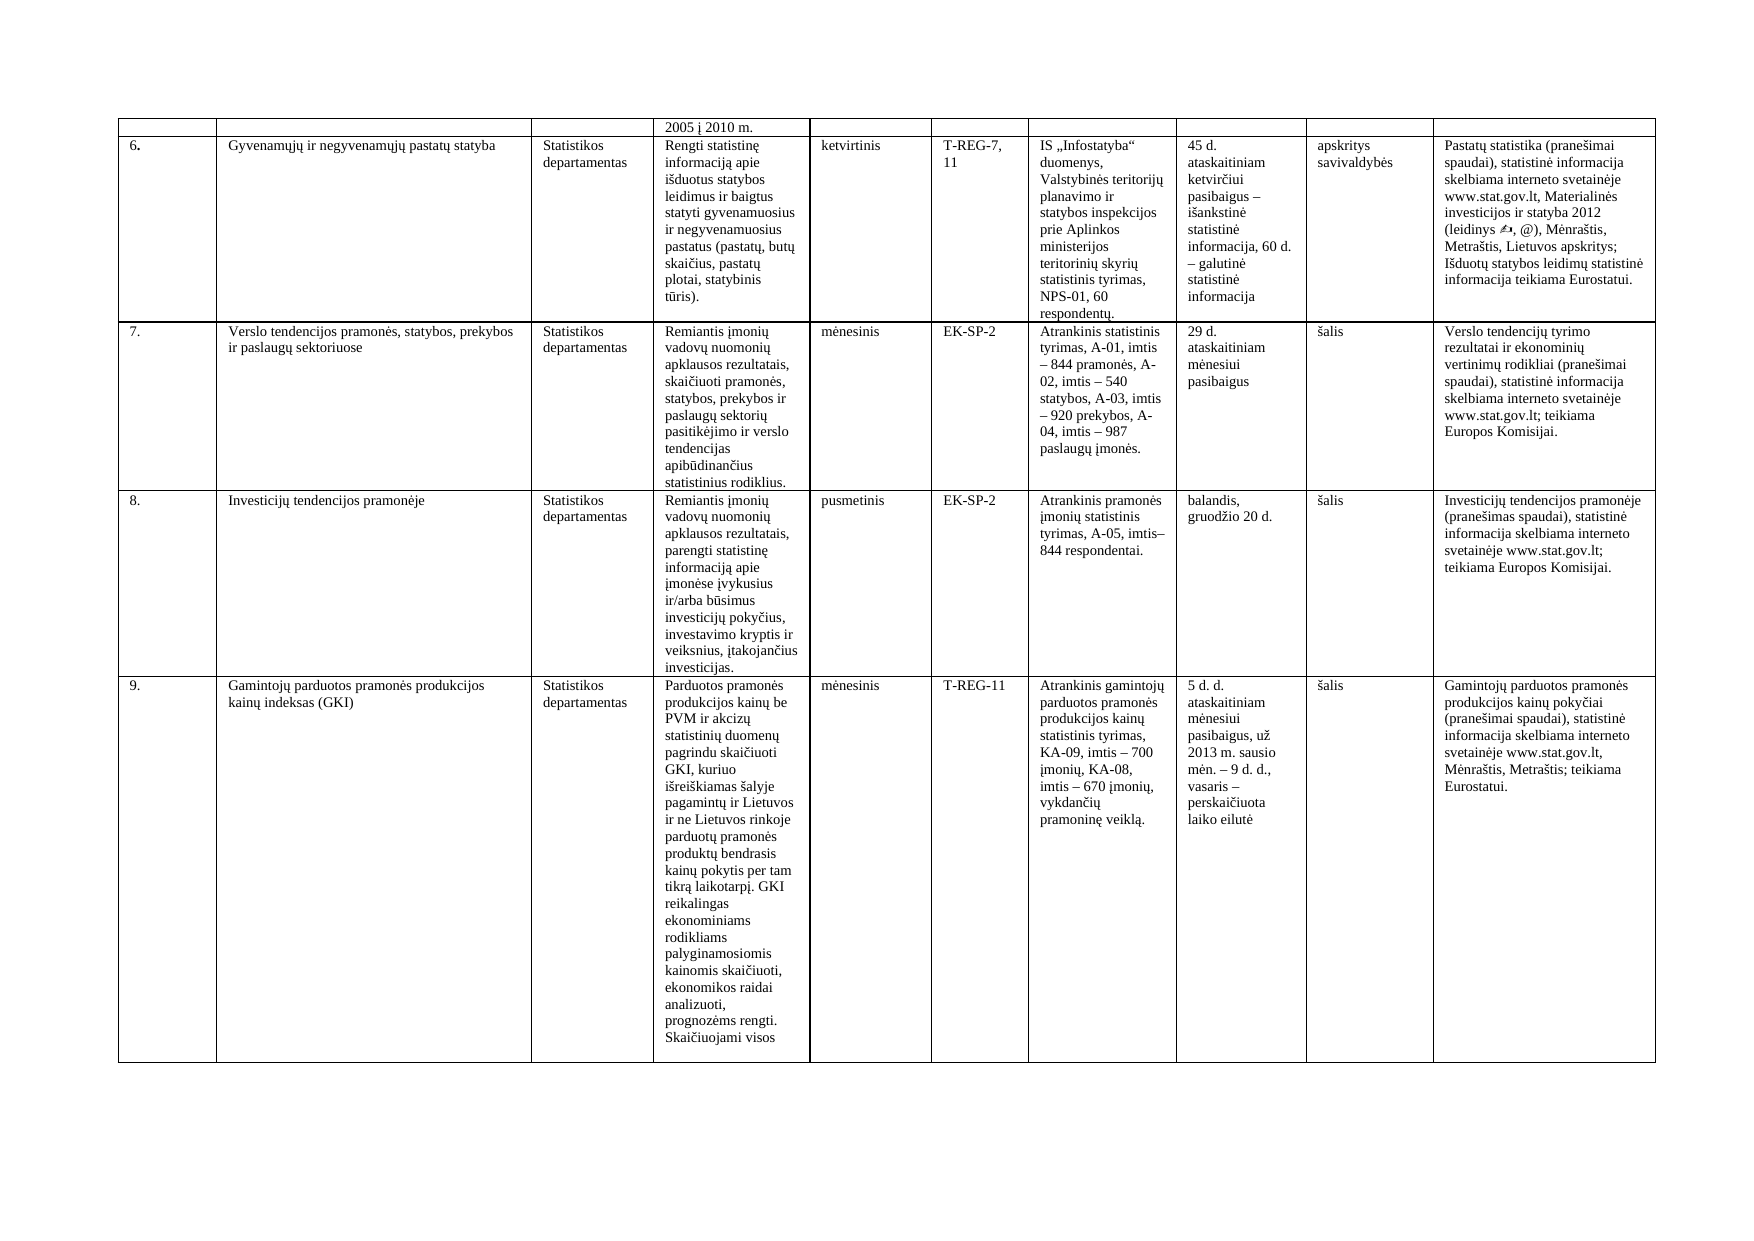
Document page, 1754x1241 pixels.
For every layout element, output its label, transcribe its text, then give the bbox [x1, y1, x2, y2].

table_cell Gamintojų parduotos pramonės produkcijos kainų indeksas (GKI) [217, 677, 531, 1062]
table_cell Investicijų tendencijos pramonėje [217, 491, 531, 676]
table_cell pusmetinis [811, 491, 931, 676]
table_cell 6. [119, 137, 216, 321]
table_cell Verslo tendencijos pramonės, statybos, prekybos ir paslaugų sektoriuose [217, 323, 531, 490]
table_cell šalis [1307, 491, 1433, 676]
table_cell Verslo tendencijų tyrimo rezultatai ir ekonominių vertinimų rodikliai (pranešimai spaudai), statistinė informacija skelbiama interneto svetainėje www.stat.gov.lt; teikiama Europos Komisijai. [1434, 323, 1655, 490]
table_cell Investicijų tendencijos pramonėje (pranešimas spaudai), statistinė informacija skelbiama interneto svetainėje www.stat.gov.lt; teikiama Europos Komisijai. [1434, 491, 1655, 676]
table_cell Statistikos departamentas [532, 323, 653, 490]
table_cell [811, 119, 931, 136]
table_cell EK-SP-2 [932, 323, 1028, 490]
table_cell [532, 119, 653, 136]
table_cell 5 d. d. ataskaitiniam mėnesiui pasibaigus, už 2013 m. sausio mėn. – 9 d. d., vasaris – perskaičiuota laiko eilutė [1177, 677, 1306, 1062]
table_cell Statistikos departamentas [532, 137, 653, 321]
table_cell T-REG-7, 11 [932, 137, 1028, 321]
table_cell šalis [1307, 323, 1433, 490]
table_cell Parduotos pramonės produkcijos kainų be PVM ir akcizų statistinių duomenų pagrindu skaičiuoti GKI, kuriuo išreiškiamas šalyje pagamintų ir Lietuvos ir ne Lietuvos rinkoje parduotų pramonės produktų bendrasis kainų pokytis per tam tikrą laikotarpį. GKI reikalingas ekonominiams rodikliams palyginamosiomis kainomis skaičiuoti, ekonomikos raidai analizuoti, prognozėms rengti. Skaičiuojami visos [654, 677, 809, 1062]
table_cell ketvirtinis [811, 137, 931, 321]
table_cell Gamintojų parduotos pramonės produkcijos kainų pokyčiai (pranešimai spaudai), statistinė informacija skelbiama interneto svetainėje www.stat.gov.lt, Mėnraštis, Metraštis; teikiama Eurostatui. [1434, 677, 1655, 1062]
table_cell [119, 119, 216, 136]
table_cell mėnesinis [811, 677, 931, 1062]
table_cell apskritys savivaldybės [1307, 137, 1433, 321]
table_cell 45 d. ataskaitiniam ketvirčiui pasibaigus – išankstinė statistinė informacija, 60 d. – galutinė statistinė informacija [1177, 137, 1306, 321]
table_cell Remiantis įmonių vadovų nuomonių apklausos rezultatais, parengti statistinę informaciją apie įmonėse įvykusius ir/arba būsimus investicijų pokyčius, investavimo kryptis ir veiksnius, įtakojančius investicijas. [654, 491, 809, 676]
table_cell Atrankinis pramonės įmonių statistinis tyrimas, A-05, imtis– 844 respondentai. [1029, 491, 1176, 676]
table_cell mėnesinis [811, 323, 931, 490]
table_cell Gyvenamųjų ir negyvenamųjų pastatų statyba [217, 137, 531, 321]
table_cell balandis, gruodžio 20 d. [1177, 491, 1306, 676]
table_cell Statistikos departamentas [532, 677, 653, 1062]
table_cell Rengti statistinę informaciją apie išduotus statybos leidimus ir baigtus statyti gyvenamuosius ir negyvenamuosius pastatus (pastatų, butų skaičius, pastatų plotai, statybinis tūris). [654, 137, 809, 321]
table_cell 8. [119, 491, 216, 676]
table_cell 9. [119, 677, 216, 1062]
table_cell EK-SP-2 [932, 491, 1028, 676]
table_cell Pastatų statistika (pranešimai spaudai), statistinė informacija skelbiama interneto svetainėje www.stat.gov.lt, Materialinės investicijos ir statyba 2012 (leidinys [_|_], @), Mėnraštis, Metraštis, Lietuvos apskritys; Išduotų statybos leidimų statistinė informacija teikiama Eurostatui. [1434, 137, 1655, 321]
table_cell Atrankinis statistinis tyrimas, A-01, imtis – 844 pramonės, A-02, imtis – 540 statybos, A-03, imtis – 920 prekybos, A-04, imtis – 987 paslaugų įmonės. [1029, 323, 1176, 490]
table_cell Remiantis įmonių vadovų nuomonių apklausos rezultatais, skaičiuoti pramonės, statybos, prekybos ir paslaugų sektorių pasitikėjimo ir verslo tendencijas apibūdinančius statistinius rodiklius. [654, 323, 809, 490]
table_cell IS „Infostatyba“ duomenys, Valstybinės teritorijų planavimo ir statybos inspekcijos prie Aplinkos ministerijos teritorinių skyrių statistinis tyrimas, NPS-01, 60 respondentų. [1029, 137, 1176, 321]
table_cell šalis [1307, 677, 1433, 1062]
table_cell 2005 į 2010 m. [654, 119, 809, 136]
table_cell 29 d. ataskaitiniam mėnesiui pasibaigus [1177, 323, 1306, 490]
table_cell T-REG-11 [932, 677, 1028, 1062]
table_cell [217, 119, 531, 136]
table_cell Statistikos departamentas [532, 491, 653, 676]
table_cell [1307, 119, 1433, 136]
table_cell Atrankinis gamintojų parduotos pramonės produkcijos kainų statistinis tyrimas, KA-09, imtis – 700 įmonių, KA-08, imtis – 670 įmonių, vykdančių pramoninę veiklą. [1029, 677, 1176, 1062]
table_cell [932, 119, 1028, 136]
table_cell 7. [119, 323, 216, 490]
